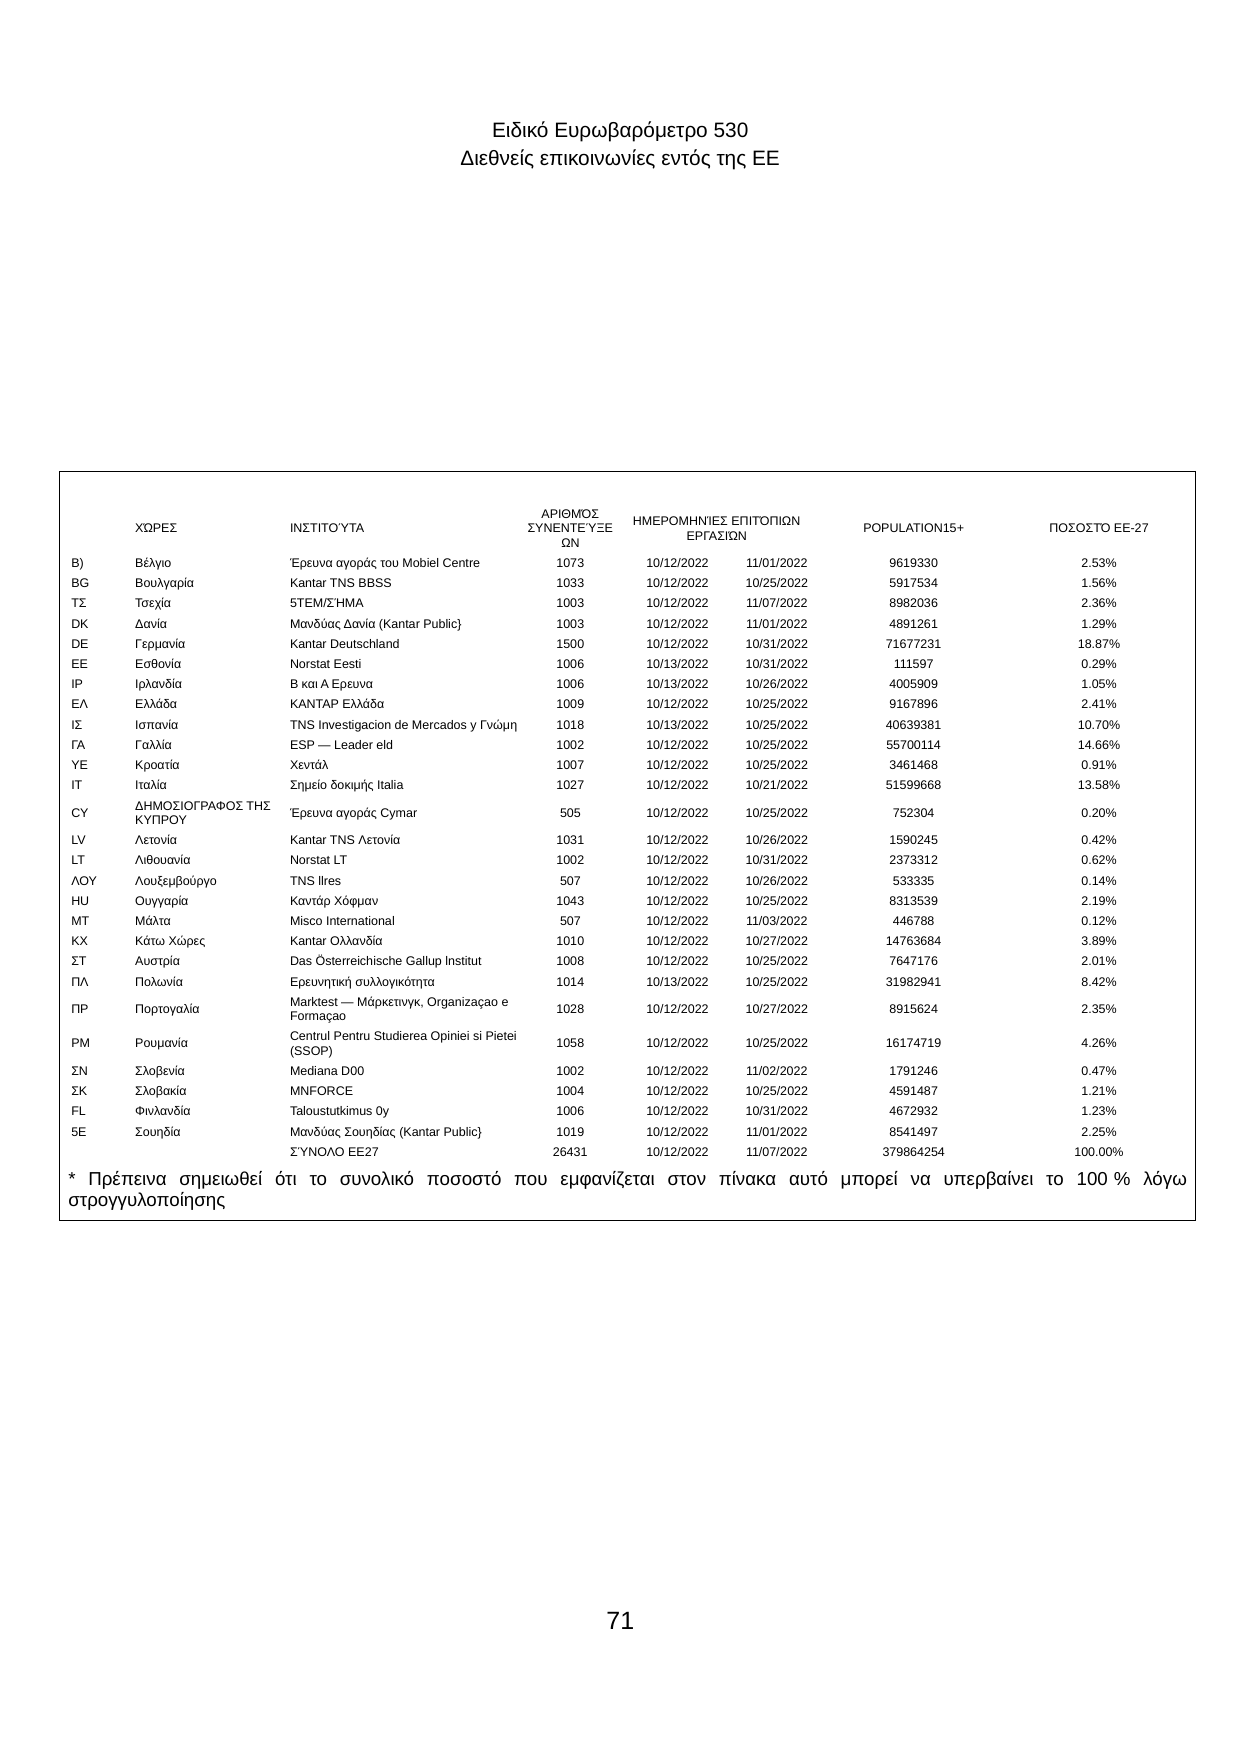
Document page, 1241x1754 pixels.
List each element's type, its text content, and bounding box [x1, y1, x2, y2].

table_cell Βουλγαρία [132, 573, 287, 593]
table_cell 4,26% [1011, 1026, 1187, 1061]
table_cell LV [68, 830, 132, 850]
table_cell 51599668 [816, 775, 1011, 795]
table_cell 18,87% [1011, 634, 1187, 654]
table_cell 8982036 [816, 593, 1011, 613]
table_cell 1004 [523, 1081, 617, 1101]
table_cell 379864254 [816, 1141, 1011, 1162]
table_cell Φινλανδία [132, 1101, 287, 1121]
table_cell Γαλλία [132, 735, 287, 755]
table_cell 12/10/2022 [617, 850, 737, 870]
table_cell Δανία [132, 613, 287, 633]
table_cell DE [68, 634, 132, 654]
table_cell ΕΕ [68, 654, 132, 674]
table_cell 12/10/2022 [617, 795, 737, 830]
table_cell 1,21% [1011, 1081, 1187, 1101]
table_cell Εσθονία [132, 654, 287, 674]
table_cell ΛΟΥ [68, 870, 132, 890]
table_cell 27/10/2022 [737, 931, 816, 951]
table_cell 12/10/2022 [617, 830, 737, 850]
table_cell DK [68, 613, 132, 633]
table_cell ΔΗΜΟΣΙΟΓΡΑΦΟΣ ΤΗΣ ΚΥΠΡΟΥ [132, 795, 287, 830]
table_cell 1027 [523, 775, 617, 795]
table_cell 12/10/2022 [617, 755, 737, 775]
table_cell 3,89% [1011, 931, 1187, 951]
table_cell 1,56% [1011, 573, 1187, 593]
table_cell 12/10/2022 [617, 1026, 737, 1061]
table_cell 2,01% [1011, 951, 1187, 971]
table_cell TNS Investigacion de Mercados y Γνώμη [287, 714, 523, 734]
table_cell 752304 [816, 795, 1011, 830]
table_cell ΚΑΝΤΑΡ Ελλάδα [287, 694, 523, 714]
table_cell 4005909 [816, 674, 1011, 694]
table_cell 01/11/2022 [737, 553, 816, 573]
table_cell 25/10/2022 [737, 755, 816, 775]
table_cell 1002 [523, 735, 617, 755]
table_cell 1014 [523, 971, 617, 991]
table_cell 12/10/2022 [617, 951, 737, 971]
table_cell 10,70% [1011, 714, 1187, 734]
table_cell ESP — Leader eld [287, 735, 523, 755]
table_cell 12/10/2022 [617, 870, 737, 890]
table_cell 55700114 [816, 735, 1011, 755]
table_cell 25/10/2022 [737, 1026, 816, 1061]
table_cell 27/10/2022 [737, 991, 816, 1026]
table_cell 1791246 [816, 1061, 1011, 1081]
table_cell Σουηδία [132, 1121, 287, 1141]
table_cell 25/10/2022 [737, 1081, 816, 1101]
table_cell 507 [523, 911, 617, 931]
table_cell 0,91% [1011, 755, 1187, 775]
table_cell 111597 [816, 654, 1011, 674]
table_cell 12/10/2022 [617, 991, 737, 1026]
table_cell 2,19% [1011, 890, 1187, 911]
table_cell 25/10/2022 [737, 694, 816, 714]
table_cell 505 [523, 795, 617, 830]
table_cell CY [68, 795, 132, 830]
table_cell 21/10/2022 [737, 775, 816, 795]
table_cell 0,20% [1011, 795, 1187, 830]
table_cell Kantar TNS Λετονία [287, 830, 523, 850]
table_cell 31982941 [816, 971, 1011, 991]
table_cell 2,36% [1011, 593, 1187, 613]
table_header ΙΝΣΤΙΤΟΎΤΑ [287, 504, 523, 553]
table_cell 25/10/2022 [737, 951, 816, 971]
table_cell 25/10/2022 [737, 573, 816, 593]
table_cell 26431 [523, 1141, 617, 1162]
table_cell ΣΎΝΟΛΟ ΕΕ27 [287, 1141, 523, 1162]
table_cell 1043 [523, 890, 617, 911]
table_cell 8,42% [1011, 971, 1187, 991]
table_cell Έρευνα αγοράς Cymar [287, 795, 523, 830]
table_cell 1058 [523, 1026, 617, 1061]
table_cell ΠΛ [68, 971, 132, 991]
table_cell Σημείο δοκιμής Italia [287, 775, 523, 795]
table_cell 1010 [523, 931, 617, 951]
table_cell 12/10/2022 [617, 775, 737, 795]
table_cell 4891261 [816, 613, 1011, 633]
table_cell ΡΜ [68, 1026, 132, 1061]
table_cell 8915624 [816, 991, 1011, 1026]
table_header POPULATION15+ [816, 504, 1011, 553]
table_cell MNFORCE [287, 1081, 523, 1101]
table_cell Taloustutkimus 0y [287, 1101, 523, 1121]
table_cell 0,42% [1011, 830, 1187, 850]
table_header ΗΜΕΡΟΜΗΝΊΕΣ ΕΠΙΤΌΠΙΩΝ ΕΡΓΑΣΙΏΝ [617, 504, 816, 553]
table_cell 5917534 [816, 573, 1011, 593]
table_cell Χεντάλ [287, 755, 523, 775]
table_cell 12/10/2022 [617, 694, 737, 714]
table_cell 31/10/2022 [737, 850, 816, 870]
table_cell Αυστρία [132, 951, 287, 971]
table_cell 2373312 [816, 850, 1011, 870]
table_cell 13/10/2022 [617, 674, 737, 694]
table_cell 26/10/2022 [737, 870, 816, 890]
table_cell ΜΤ [68, 911, 132, 931]
table_cell 1031 [523, 830, 617, 850]
table_cell 02/11/2022 [737, 1061, 816, 1081]
table_cell Kantar Ολλανδία [287, 931, 523, 951]
table_cell 14,66% [1011, 735, 1187, 755]
table_cell 1028 [523, 991, 617, 1026]
table_cell ΥΕ [68, 755, 132, 775]
table_cell Λουξεμβούργο [132, 870, 287, 890]
table_cell 1033 [523, 573, 617, 593]
table_cell 12/10/2022 [617, 931, 737, 951]
table_cell ΠΡ [68, 991, 132, 1026]
text * Πρέπεινα σημειωθεί ότι το συνολικό ποσοστό που εμφανίζεται στον πίνακα αυτό μπορεί να υπερβαίνει το 100 % λόγω στρογγυλοποίησης [68, 1168, 1187, 1211]
table_cell ΣΚ [68, 1081, 132, 1101]
table_cell 1,29% [1011, 613, 1187, 633]
table_cell 12/10/2022 [617, 1061, 737, 1081]
table_cell 07/11/2022 [737, 1141, 816, 1162]
table_header ΑΡΙΘΜΌΣ ΣΥΝΕΝΤΕΎΞΕΩΝ [523, 504, 617, 553]
table_cell 12/10/2022 [617, 634, 737, 654]
table_cell 25/10/2022 [737, 735, 816, 755]
table_cell 7647176 [816, 951, 1011, 971]
table_cell 0,12% [1011, 911, 1187, 931]
table_cell 2,41% [1011, 694, 1187, 714]
table_cell 2,35% [1011, 991, 1187, 1026]
table_cell 12/10/2022 [617, 593, 737, 613]
table_cell Das Österreichische Gallup lnstitut [287, 951, 523, 971]
table_header [68, 504, 132, 553]
table_cell 507 [523, 870, 617, 890]
table_cell Τσεχία [132, 593, 287, 613]
table_cell 8541497 [816, 1121, 1011, 1141]
table_cell 1007 [523, 755, 617, 775]
table_cell 100,00% [1011, 1141, 1187, 1162]
table_cell 1009 [523, 694, 617, 714]
table_cell 1002 [523, 850, 617, 870]
table_cell 13/10/2022 [617, 714, 737, 734]
table_cell 25/10/2022 [737, 971, 816, 991]
table_cell 12/10/2022 [617, 735, 737, 755]
table_cell Ελλάδα [132, 694, 287, 714]
table_cell Norstat Eesti [287, 654, 523, 674]
table_cell Πορτογαλία [132, 991, 287, 1026]
table_cell 533335 [816, 870, 1011, 890]
table_cell ΓΑ [68, 735, 132, 755]
table_cell ΣΤ [68, 951, 132, 971]
table_cell Κάτω Χώρες [132, 931, 287, 951]
table_cell Μανδύας Σουηδίας (Kantar Public} [287, 1121, 523, 1141]
table_cell Misco International [287, 911, 523, 931]
table_cell 26/10/2022 [737, 674, 816, 694]
table_cell Ισπανία [132, 714, 287, 734]
table_cell Σλοβενία [132, 1061, 287, 1081]
table_cell Ιταλία [132, 775, 287, 795]
table_cell 5Ε [68, 1121, 132, 1141]
table_cell ΙΣ [68, 714, 132, 734]
table_cell 9167896 [816, 694, 1011, 714]
table_cell 25/10/2022 [737, 714, 816, 734]
table_cell Ρουμανία [132, 1026, 287, 1061]
table_cell 12/10/2022 [617, 1101, 737, 1121]
table_header ΧΏΡΕΣ [132, 504, 287, 553]
table_cell [68, 1141, 132, 1162]
table_cell 1002 [523, 1061, 617, 1081]
table_cell 13,58% [1011, 775, 1187, 795]
table_cell 26/10/2022 [737, 830, 816, 850]
table_cell 5TEM/ΣΉΜΑ [287, 593, 523, 613]
table_cell 2,53% [1011, 553, 1187, 573]
table_cell 12/10/2022 [617, 1081, 737, 1101]
table_cell 71677231 [816, 634, 1011, 654]
table_cell Πολωνία [132, 971, 287, 991]
table_cell ΕΛ [68, 694, 132, 714]
table_cell [132, 1141, 287, 1162]
table_cell 25/10/2022 [737, 795, 816, 830]
table_cell 13/10/2022 [617, 654, 737, 674]
table_cell 446788 [816, 911, 1011, 931]
table_cell Καντάρ Χόφμαν [287, 890, 523, 911]
table_cell 1590245 [816, 830, 1011, 850]
table_cell Σλοβακία [132, 1081, 287, 1101]
table_cell 1500 [523, 634, 617, 654]
table_cell 1,23% [1011, 1101, 1187, 1121]
table_cell 1006 [523, 674, 617, 694]
table_cell 1006 [523, 654, 617, 674]
table_cell 0,14% [1011, 870, 1187, 890]
table_cell FL [68, 1101, 132, 1121]
table_cell Μάλτα [132, 911, 287, 931]
table_cell Έρευνα αγοράς του Mobiel Centre [287, 553, 523, 573]
table_cell HU [68, 890, 132, 911]
table_cell 01/11/2022 [737, 1121, 816, 1141]
table_cell Ερευνητική συλλογικότητα [287, 971, 523, 991]
table_cell Centrul Pentru Studierea Opiniei si Pietei (SSOP) [287, 1026, 523, 1061]
table_cell ΤΣ [68, 593, 132, 613]
table_cell ΚΧ [68, 931, 132, 951]
table_cell Mediana D00 [287, 1061, 523, 1081]
table_cell 2,25% [1011, 1121, 1187, 1141]
table_cell Kantar Deutschland [287, 634, 523, 654]
table_cell Β) [68, 553, 132, 573]
table_cell 1,05% [1011, 674, 1187, 694]
table_cell 12/10/2022 [617, 1121, 737, 1141]
table_cell 3461468 [816, 755, 1011, 775]
table_cell 12/10/2022 [617, 890, 737, 911]
table_cell 1073 [523, 553, 617, 573]
table_cell Λετονία [132, 830, 287, 850]
table_cell 16174719 [816, 1026, 1011, 1061]
table_cell 4591487 [816, 1081, 1011, 1101]
table_cell 1018 [523, 714, 617, 734]
table_cell 13/10/2022 [617, 971, 737, 991]
table_cell 12/10/2022 [617, 1141, 737, 1162]
table_cell 1006 [523, 1101, 617, 1121]
table_cell 9619330 [816, 553, 1011, 573]
table_cell 8313539 [816, 890, 1011, 911]
table_cell Βέλγιο [132, 553, 287, 573]
table_cell 01/11/2022 [737, 613, 816, 633]
table_cell 07/11/2022 [737, 593, 816, 613]
table_cell 1003 [523, 593, 617, 613]
table_header ΠΟΣΟΣΤΌ ΕΕ-27 [1011, 504, 1187, 553]
table_cell 0,62% [1011, 850, 1187, 870]
table_cell 14763684 [816, 931, 1011, 951]
table_cell 12/10/2022 [617, 553, 737, 573]
table_cell Ουγγαρία [132, 890, 287, 911]
table_cell ΙΡ [68, 674, 132, 694]
table_cell ΣΝ [68, 1061, 132, 1081]
table_cell 1019 [523, 1121, 617, 1141]
table_cell 03/11/2022 [737, 911, 816, 931]
table_cell LT [68, 850, 132, 870]
table_cell 40639381 [816, 714, 1011, 734]
table_cell 31/10/2022 [737, 634, 816, 654]
table_cell Κροατία [132, 755, 287, 775]
table_cell BG [68, 573, 132, 593]
table_cell Γερμανία [132, 634, 287, 654]
table_cell Ιρλανδία [132, 674, 287, 694]
table_cell Β και Α Ερευνα [287, 674, 523, 694]
table_cell 4672932 [816, 1101, 1011, 1121]
table_cell Norstat LT [287, 850, 523, 870]
table_cell Λιθουανία [132, 850, 287, 870]
table_cell 25/10/2022 [737, 890, 816, 911]
table_cell TNS llres [287, 870, 523, 890]
table_cell 31/10/2022 [737, 654, 816, 674]
table_cell IT [68, 775, 132, 795]
table_cell 0,47% [1011, 1061, 1187, 1081]
table_cell 1003 [523, 613, 617, 633]
table_cell 31/10/2022 [737, 1101, 816, 1121]
table_cell 0,29% [1011, 654, 1187, 674]
table_cell 1008 [523, 951, 617, 971]
table_cell 12/10/2022 [617, 573, 737, 593]
table_cell Marktest — Μάρκετινγκ, Organizaçao e Formaçao [287, 991, 523, 1026]
table_cell 12/10/2022 [617, 613, 737, 633]
table_cell Kantar TNS BBSS [287, 573, 523, 593]
table_cell 12/10/2022 [617, 911, 737, 931]
table_cell Μανδύας Δανία (Kantar Public} [287, 613, 523, 633]
